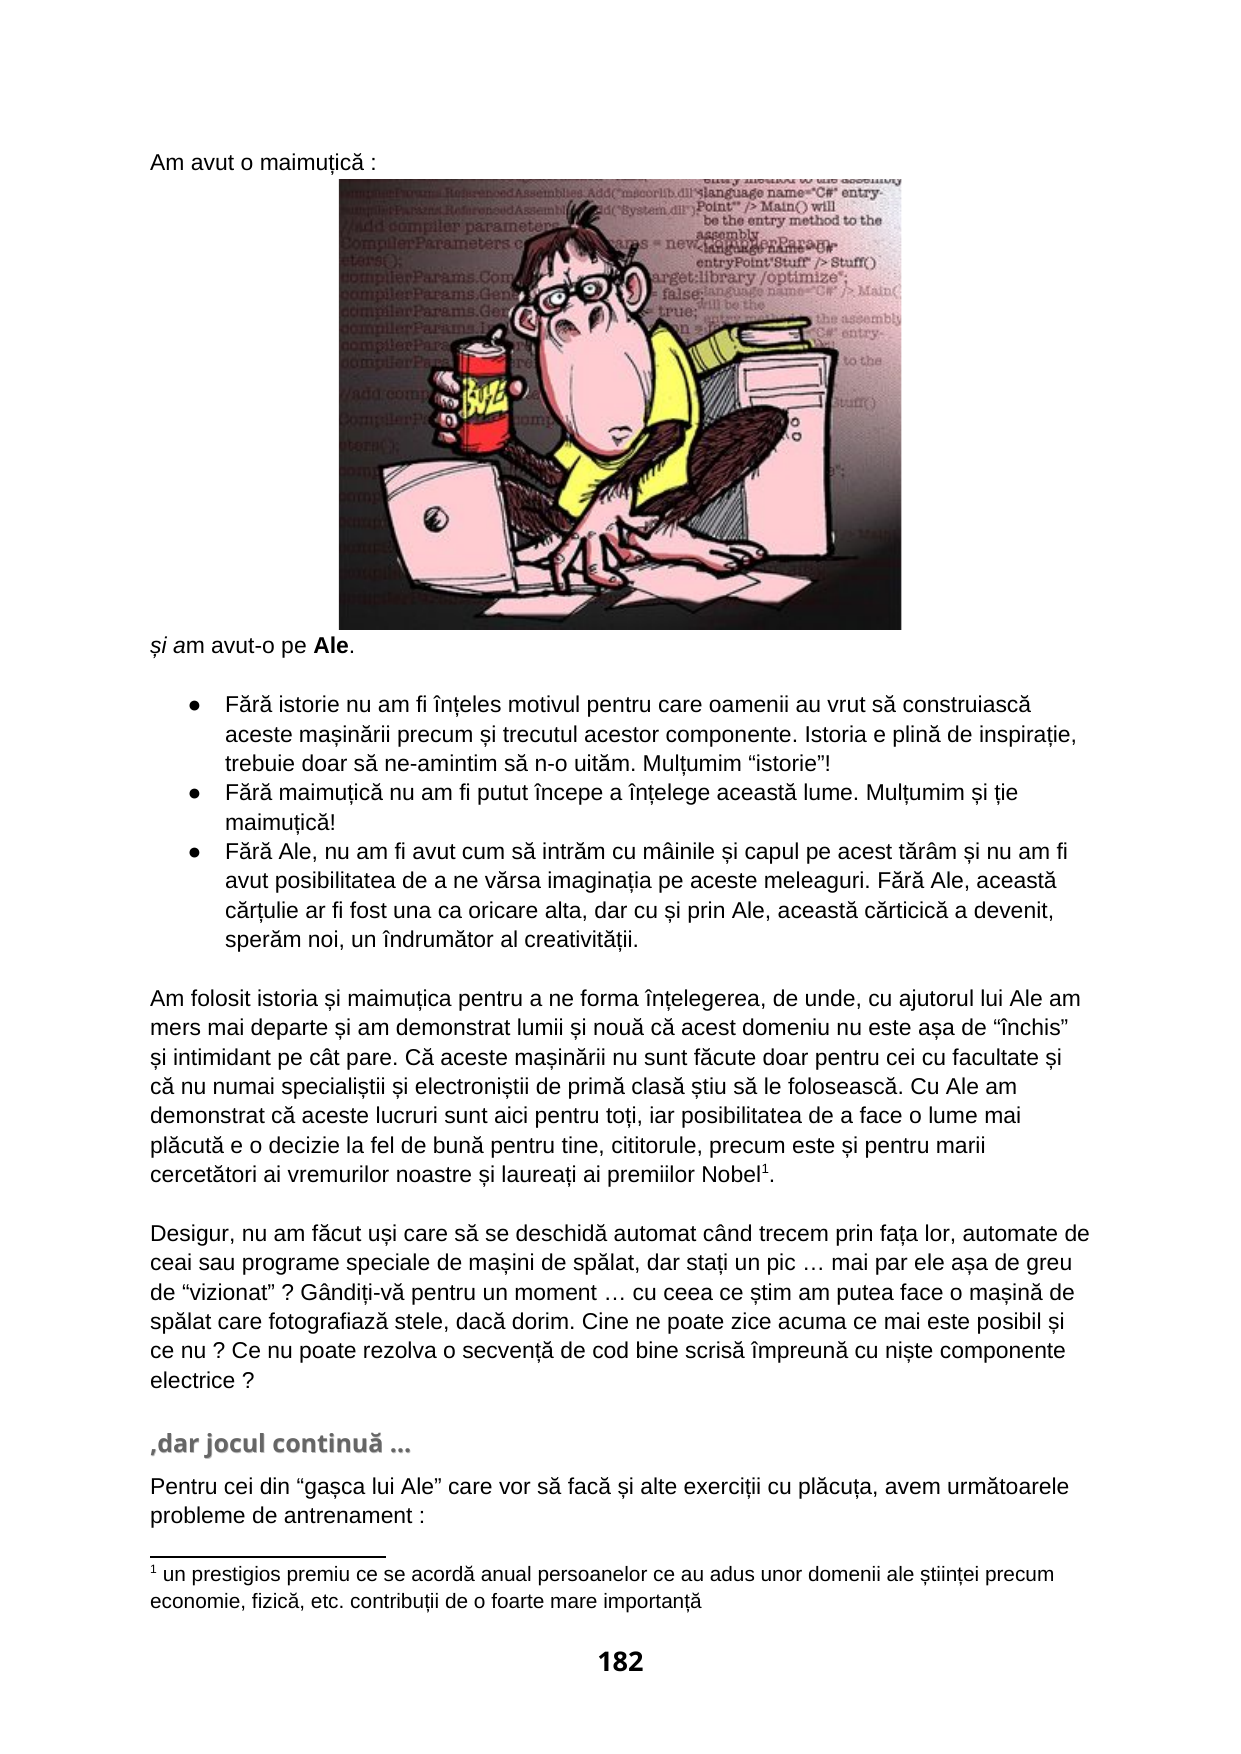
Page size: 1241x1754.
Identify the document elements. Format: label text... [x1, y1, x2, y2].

text și am avut-o pe Ale. [150, 630, 1091, 659]
text un prestigios premiu ce se acordă anual persoanelor ce au adus unor domenii ale științei precum economie, fizică, etc. contribuții de o foarte mare importanță [150, 1563, 1091, 1613]
text Am folosit istoria și maimuțica pentru a ne forma înțelegerea, de unde, cu ajutorul lui Ale am mers mai departe și am demonstrat lumii și nouă că acest domeniu nu este așa de “închis” și intimidant pe cât pare. Că aceste mașinării nu sunt făcute doar pentru cei cu facultate și că nu numai specialiștii și electroniștii de primă clasă știu să le folosească. Cu Ale am demonstrat că aceste lucruri sunt aici pentru toți, iar posibilitatea de a face o lume mai plăcută e o decizie la fel de bună pentru tine, cititorule, precum este și pentru marii cercetători ai vremurilor noastre și laureați ai premiilor Nobel. [150, 986, 1091, 1187]
text Pentru cei din “gașca lui Ale” care vor să facă și alte exerciții cu plăcuța, avem următoarele probleme de antrenament : [150, 1473, 1091, 1528]
list Fără maimuțică nu am fi putut începe a înțelege această lume. Mulțumim și ție maimuțică! [187, 780, 1091, 835]
text Desigur, nu am făcut uși care să se deschidă automat când trecem prin fața lor, automate de ceai sau programe speciale de mașini de spălat, dar stați un pic … mai par ele așa de greu de “vizionat” ? Gândiți-vă pentru un moment … cu ceea ce știm am putea face o mașină de spălat care fotografiază stele, dacă dorim. Cine ne poate zice acuma ce mai este posibil și ce nu ? Ce nu poate rezolva o secvență de cod bine scrisă împreună cu niște componente electrice ? [150, 1221, 1091, 1393]
list Fără istorie nu am fi înțeles motivul pentru care oamenii au vrut să construiască aceste mașinării precum și trecutul acestor componente. Istoria e plină de inspirație, trebuie doar să ne-amintim să n-o uităm. Mulțumim “istorie”! [187, 692, 1091, 776]
text Am avut o maimuțică : [150, 150, 1091, 176]
picture [338, 179, 902, 630]
list Fără Ale, nu am fi avut cum să intrăm cu mâinile și capul pe acest tărâm și nu am fi avut posibilitatea de a ne vărsa imaginația pe aceste meleaguri. Fără Ale, această cărțulie ar fi fost una ca oricare alta, dar cu și prin Ale, această cărticică a devenit, sperăm noi, un îndrumător al creativității. [187, 839, 1091, 952]
subtitle ,dar jocul continuă … [150, 1426, 1091, 1460]
